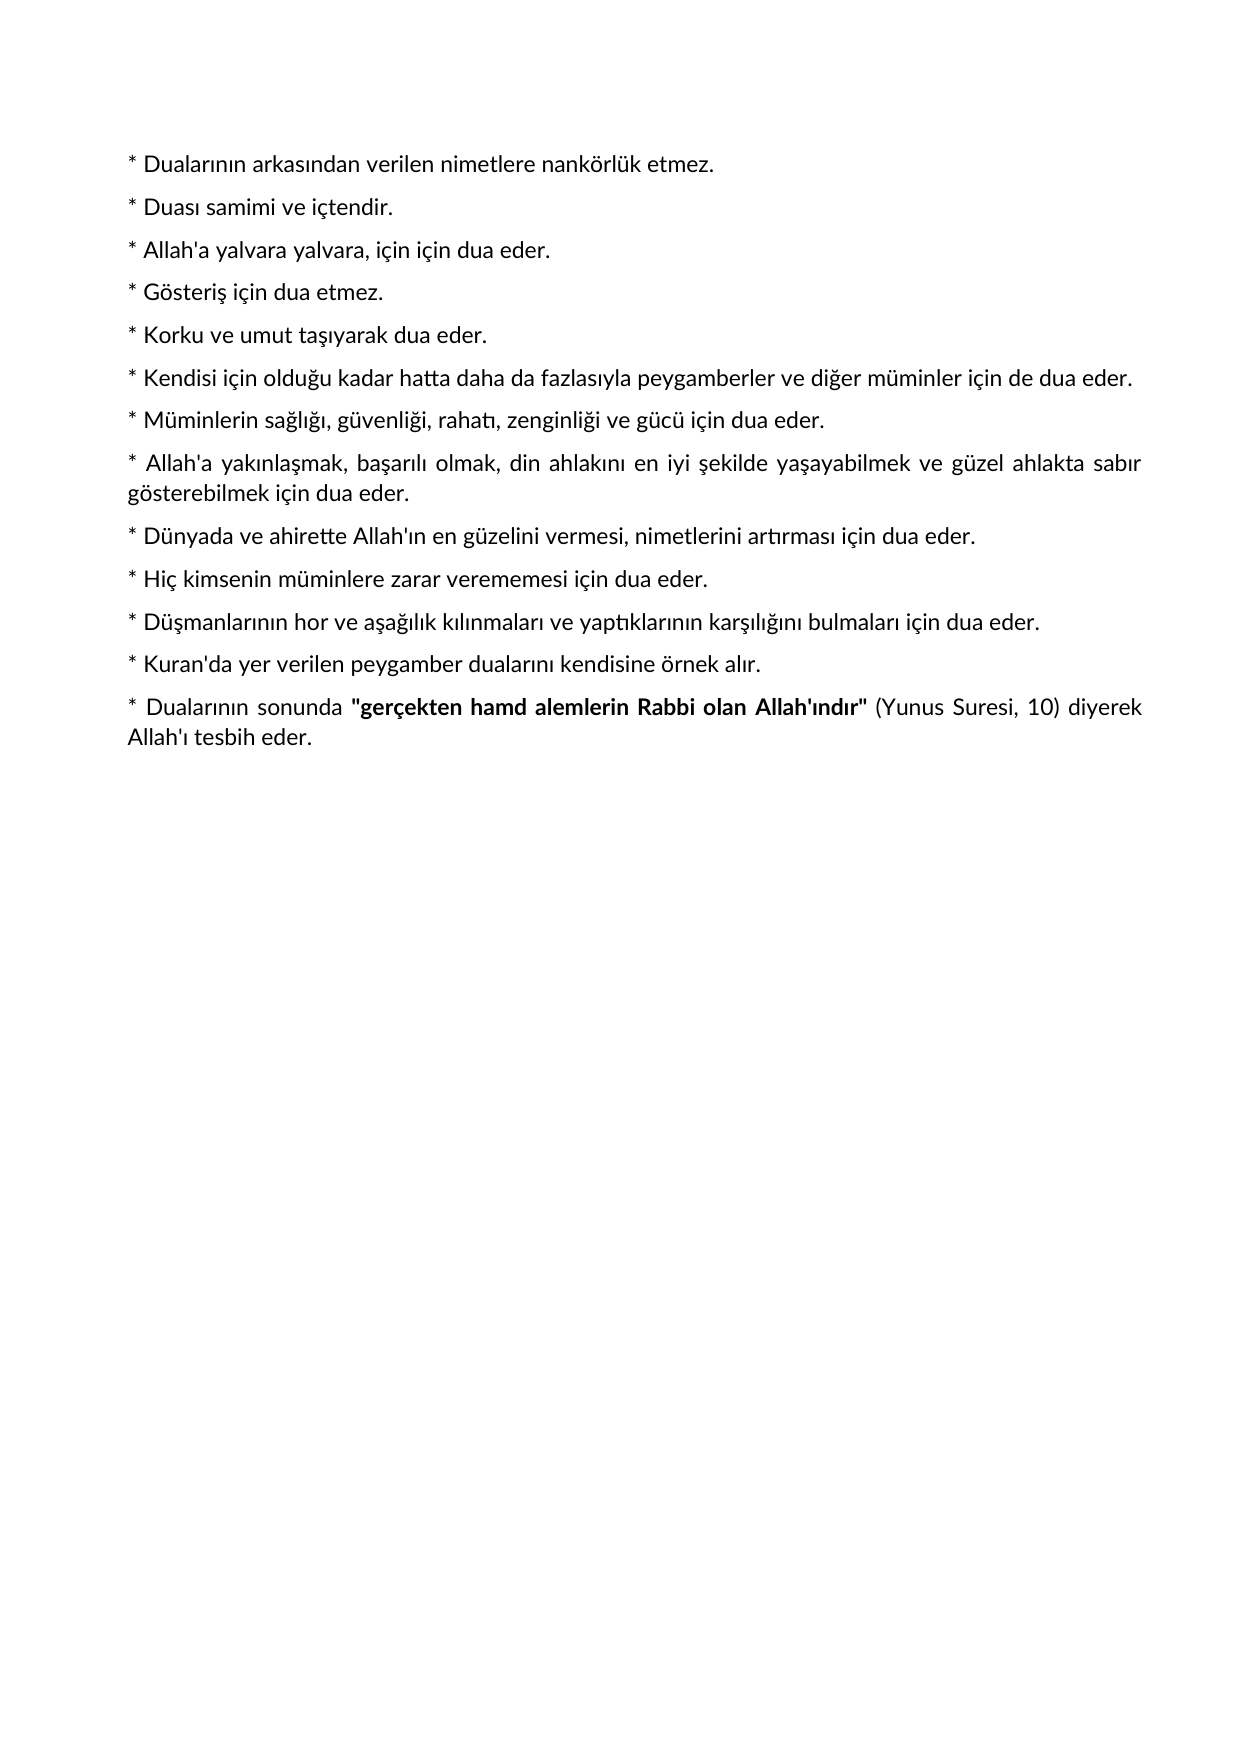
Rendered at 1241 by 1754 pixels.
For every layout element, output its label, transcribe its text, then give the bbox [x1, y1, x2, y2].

text * Dualarının sonunda "gerçekten hamd alemlerin Rabbi olan Allah'ındır" (Yunus Suresi, 10) diyerek Allah'ı tesbih eder. [127, 693, 1143, 750]
text * Hiç kimsenin müminlere zarar verememesi için dua eder. [127, 564, 1143, 592]
text * Korku ve umut taşıyarak dua eder. [127, 321, 1143, 348]
text * Kendisi için olduğu kadar hatta daha da fazlasıyla peygamberler ve diğer müminler için de dua eder. [127, 363, 1143, 391]
text * Dünyada ve ahirette Allah'ın en güzelini vermesi, nimetlerini artırması için dua eder. [127, 522, 1143, 549]
text * Müminlerin sağlığı, güvenliği, rahatı, zenginliği ve gücü için dua eder. [127, 406, 1143, 434]
text * Düşmanlarının hor ve aşağılık kılınmaları ve yaptıklarının karşılığını bulmaları için dua eder. [127, 607, 1143, 635]
text * Allah'a yakınlaşmak, başarılı olmak, din ahlakını en iyi şekilde yaşayabilmek ve güzel ahlakta sabır gösterebilmek için dua eder. [127, 449, 1143, 507]
text * Duası samimi ve içtendir. [127, 193, 1143, 220]
text * Gösteriş için dua etmez. [127, 278, 1143, 306]
text * Dualarının arkasından verilen nimetlere nankörlük etmez. [127, 150, 1143, 177]
text * Allah'a yalvara yalvara, için için dua eder. [127, 235, 1143, 263]
text * Kuran'da yer verilen peygamber dualarını kendisine örnek alır. [127, 650, 1143, 677]
